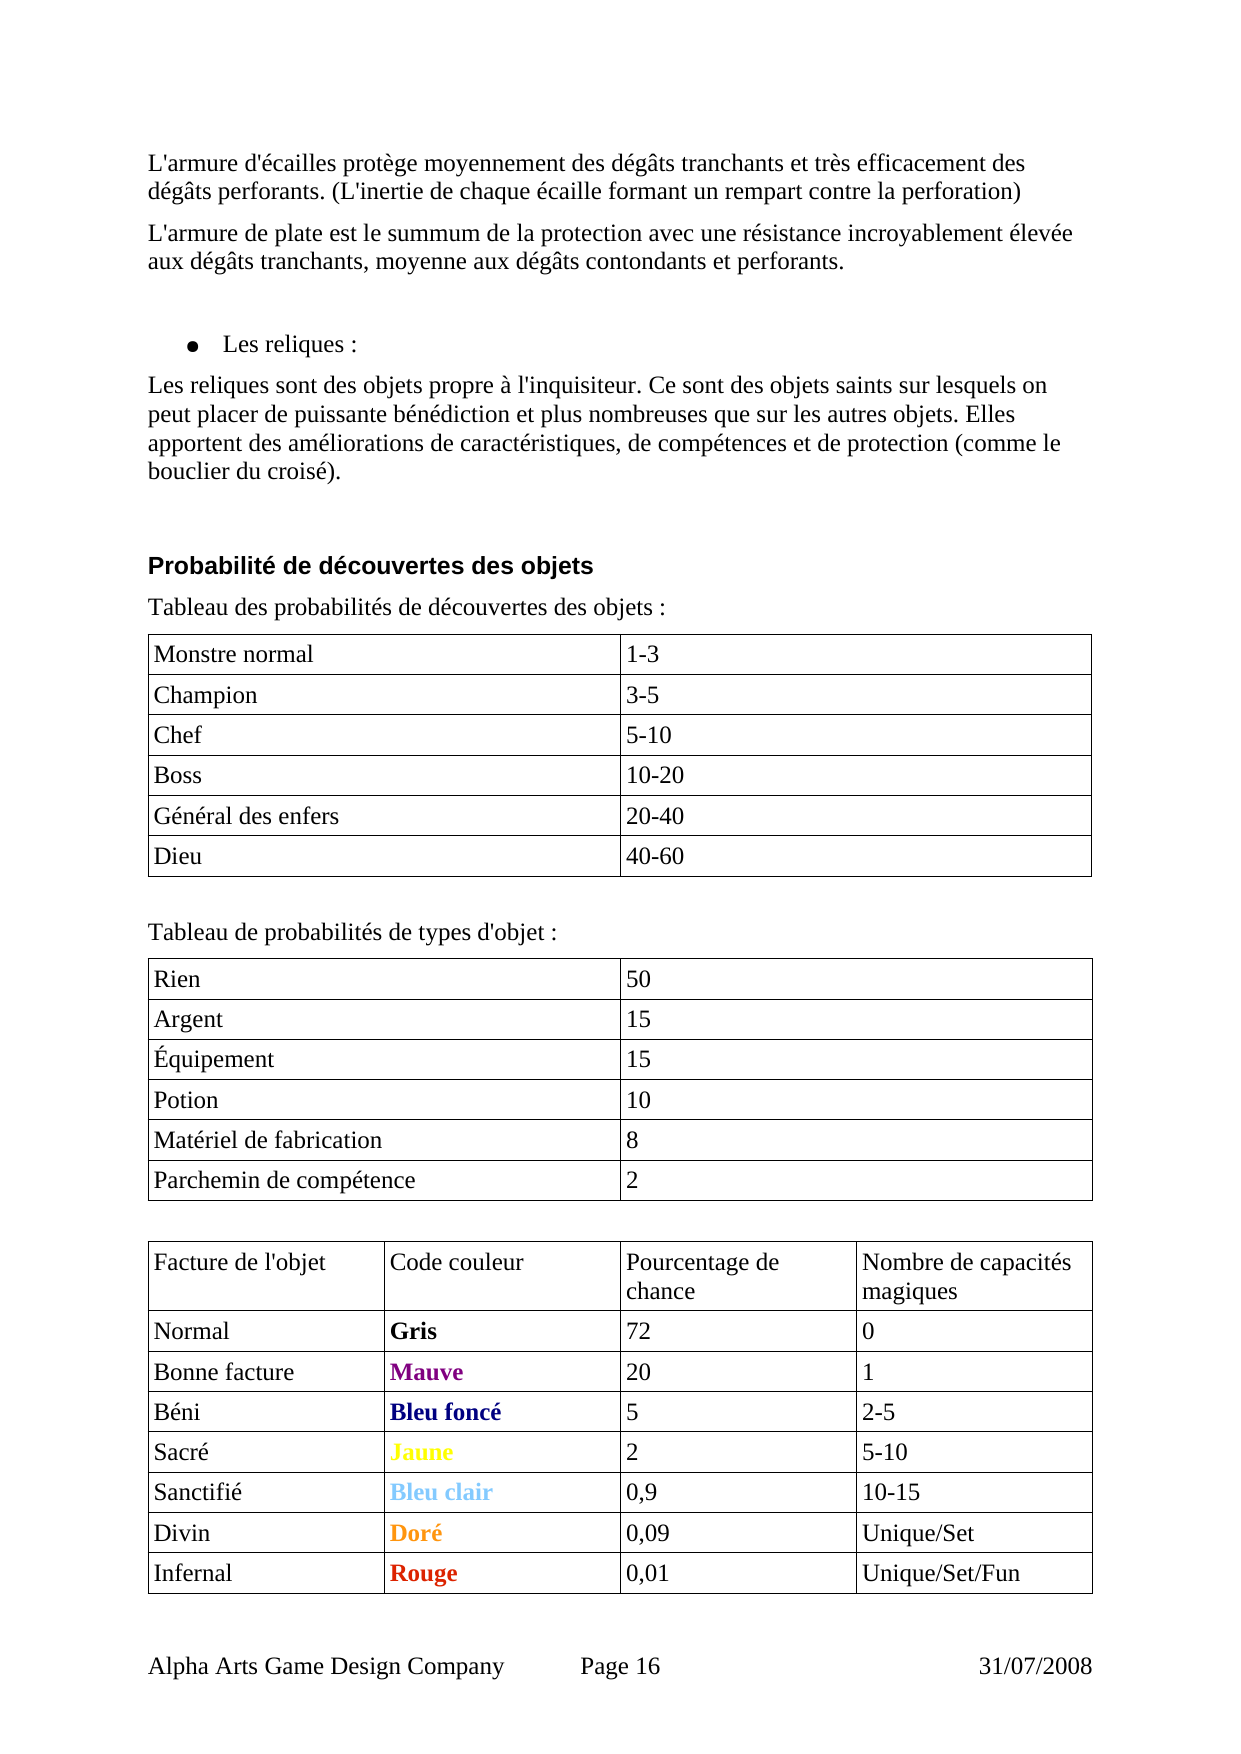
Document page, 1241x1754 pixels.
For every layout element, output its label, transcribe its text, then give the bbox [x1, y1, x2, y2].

list Les reliques : [185, 329, 1092, 358]
table_cell 40-60 [621, 836, 1091, 876]
table_cell Unique/Set/Fun [857, 1553, 1092, 1593]
table_cell 0 [857, 1311, 1092, 1351]
table_cell 2-5 [857, 1392, 1092, 1431]
table_cell Gris [385, 1311, 620, 1351]
table_header 50 [621, 959, 1092, 998]
table_cell Jaune [385, 1432, 620, 1472]
table_cell Champion [149, 675, 620, 714]
table_cell Bleu foncé [385, 1392, 620, 1431]
table_cell Normal [149, 1311, 384, 1351]
table_cell Matériel de fabrication [149, 1120, 620, 1160]
table_cell 2 [621, 1432, 856, 1472]
table_cell 5-10 [621, 715, 1091, 754]
table_header Nombre de capacités magiques [857, 1242, 1092, 1310]
table_cell Unique/Set [857, 1513, 1092, 1552]
table_cell 2 [621, 1161, 1092, 1200]
table_cell Équipement [149, 1040, 620, 1079]
table_cell 10-20 [621, 756, 1091, 795]
table_header 1-3 [621, 635, 1091, 674]
table_cell 8 [621, 1120, 1092, 1160]
table_cell 15 [621, 1040, 1092, 1079]
table_cell 3-5 [621, 675, 1091, 714]
table_cell 10 [621, 1080, 1092, 1119]
table_cell Chef [149, 715, 620, 754]
table_cell Béni [149, 1392, 384, 1431]
table_cell 10-15 [857, 1473, 1092, 1512]
table_cell 5 [621, 1392, 856, 1431]
table_cell Divin [149, 1513, 384, 1552]
table_cell Sacré [149, 1432, 384, 1472]
text Tableau des probabilités de découvertes des objets : [148, 592, 1092, 621]
text Les reliques sont des objets propre à l'inquisiteur. Ce sont des objets saints sur lesquels on peut placer de puissante bénédiction et plus nombreuses que sur les autres objets. Elles apportent des améliorations de caractéristiques, de compétences et de protection (comme le bouclier du croisé). [148, 370, 1092, 485]
subtitle Probabilité de découvertes des objets [148, 551, 1092, 580]
table_cell Infernal [149, 1553, 384, 1593]
text L'armure d'écailles protège moyennement des dégâts tranchants et très efficacement des dégâts perforants. (L'inertie de chaque écaille formant un rempart contre la perforation) [148, 148, 1092, 205]
table_header Code couleur [385, 1242, 620, 1310]
table_header Pourcentage de chance [621, 1242, 856, 1310]
text Tableau de probabilités de types d'objet : [148, 917, 1092, 946]
table_cell Doré [385, 1513, 620, 1552]
table_header Facture de l'objet [149, 1242, 384, 1310]
table_cell 0,9 [621, 1473, 856, 1512]
table_cell Rouge [385, 1553, 620, 1593]
table_cell 0,01 [621, 1553, 856, 1593]
table_cell Parchemin de compétence [149, 1161, 620, 1200]
table_cell 1 [857, 1352, 1092, 1391]
table_header Monstre normal [149, 635, 620, 674]
table_cell 15 [621, 1000, 1092, 1039]
table_cell Argent [149, 1000, 620, 1039]
table_cell 72 [621, 1311, 856, 1351]
table_header Rien [149, 959, 620, 998]
table_cell Potion [149, 1080, 620, 1119]
text L'armure de plate est le summum de la protection avec une résistance incroyablement élevée aux dégâts tranchants, moyenne aux dégâts contondants et perforants. [148, 218, 1092, 275]
table_cell 0,09 [621, 1513, 856, 1552]
table_cell Bonne facture [149, 1352, 384, 1391]
table_cell 20-40 [621, 796, 1091, 835]
table_cell Bleu clair [385, 1473, 620, 1512]
table_cell Dieu [149, 836, 620, 876]
table_cell Boss [149, 756, 620, 795]
table_cell Général des enfers [149, 796, 620, 835]
table_cell Mauve [385, 1352, 620, 1391]
table_cell Sanctifié [149, 1473, 384, 1512]
table_cell 5-10 [857, 1432, 1092, 1472]
table_cell 20 [621, 1352, 856, 1391]
